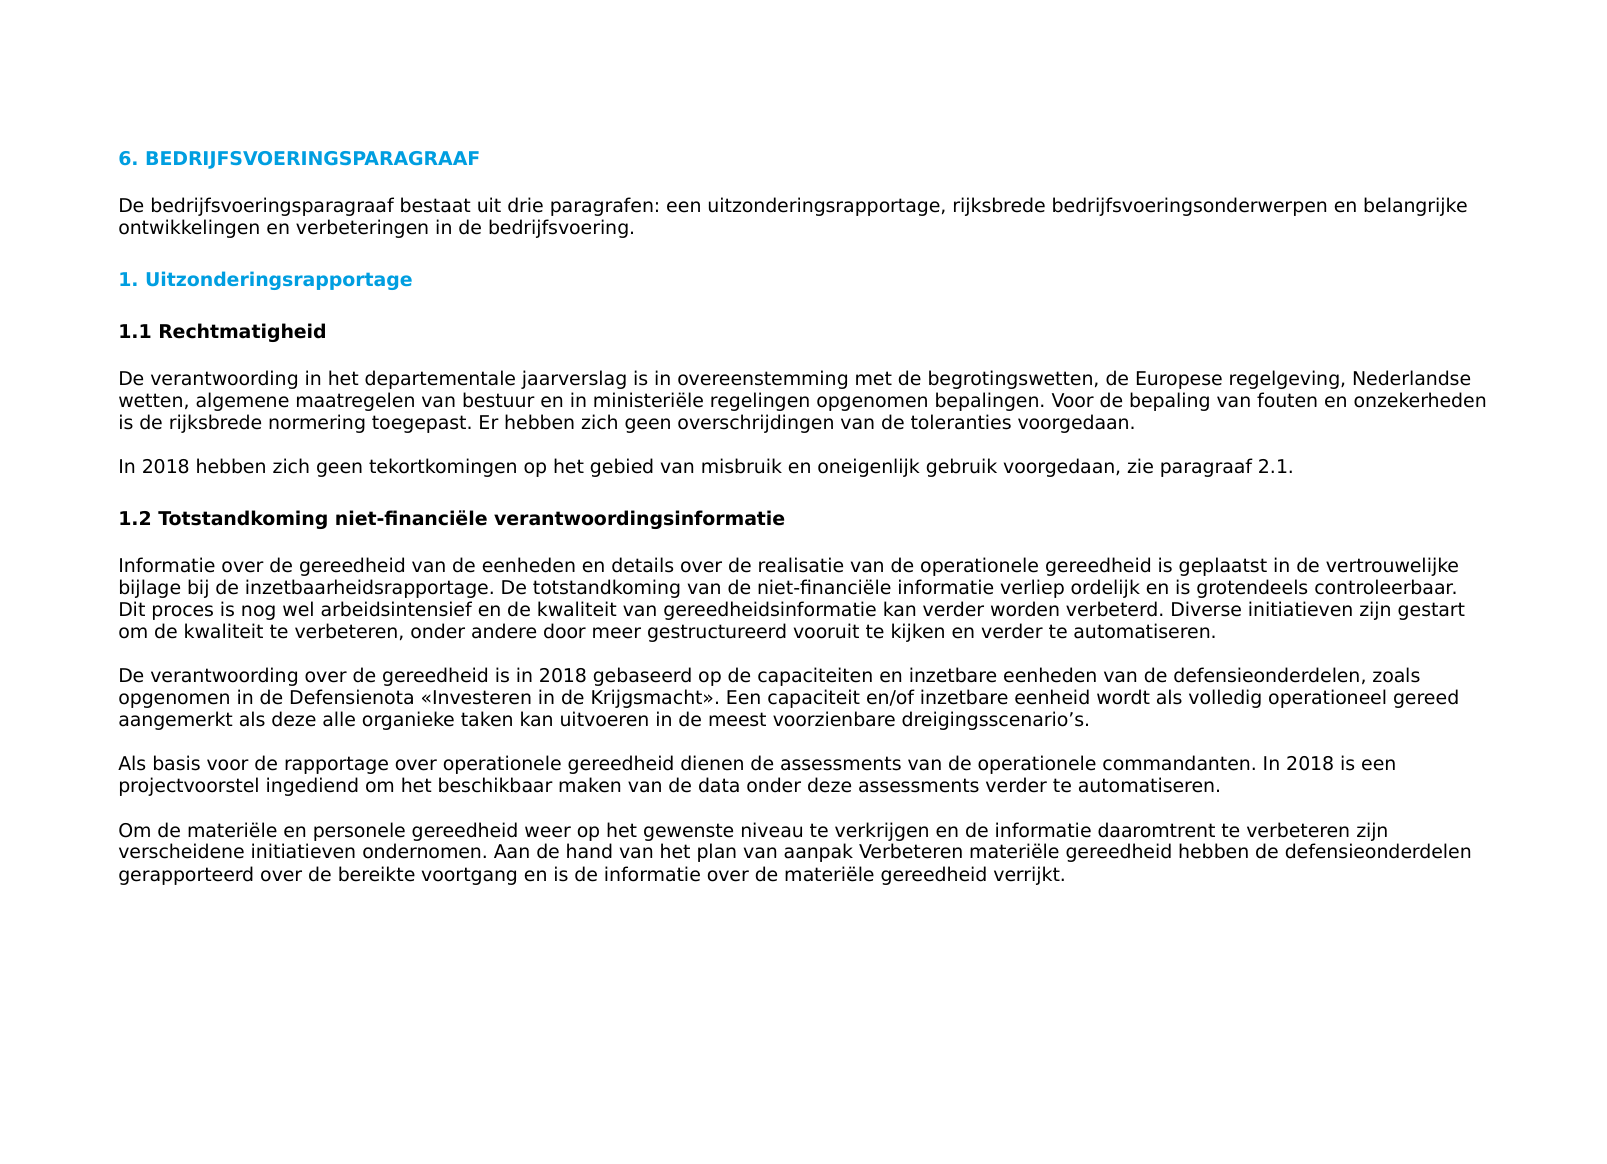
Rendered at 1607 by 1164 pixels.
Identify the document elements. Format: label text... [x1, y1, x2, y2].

text Om de materiële en personele gereedheid weer op het gewenste niveau te verkrijgen en de informatie daaromtrent te verbeteren zijn verscheidene initiatieven ondernomen. Aan de hand van het plan van aanpak Verbeteren materiële gereedheid hebben de defensieonderdelen gerapporteerd over de bereikte voortgang en is de informatie over de materiële gereedheid verrijkt. [118, 819, 1488, 885]
text De verantwoording over de gereedheid is in 2018 gebaseerd op de capaciteiten en inzetbare eenheden van de defensieonderdelen, zoals opgenomen in de Defensienota «Investeren in de Krijgsmacht». Een capaciteit en/of inzetbare eenheid wordt als volledig operationeel gereed aangemerkt als deze alle organieke taken kan uitvoeren in de meest voorzienbare dreigingsscenario’s. [118, 665, 1488, 731]
subtitle 6. BEDRIJFSVOERINGSPARAGRAAF [118, 148, 1488, 170]
text In 2018 hebben zich geen tekortkomingen op het gebied van misbruik en oneigenlijk gebruik voorgedaan, zie paragraaf 2.1. [118, 456, 1488, 478]
text De bedrijfsvoeringsparagraaf bestaat uit drie paragrafen: een uitzonderingsrapportage, rijksbrede bedrijfsvoeringsonderwerpen en belangrijke ontwikkelingen en verbeteringen in de bedrijfsvoering. [118, 195, 1488, 239]
subtitle 1.1 Rechtmatigheid [118, 321, 1488, 343]
text De verantwoording in het departementale jaarverslag is in overeenstemming met de begrotingswetten, de Europese regelgeving, Nederlandse wetten, algemene maatregelen van bestuur en in ministeriële regelingen opgenomen bepalingen. Voor de bepaling van fouten en onzekerheden is de rijksbrede normering toegepast. Er hebben zich geen overschrijdingen van de toleranties voorgedaan. [118, 368, 1488, 434]
text Als basis voor de rapportage over operationele gereedheid dienen de assessments van de operationele commandanten. In 2018 is een projectvoorstel ingediend om het beschikbaar maken van de data onder deze assessments verder te automatiseren. [118, 753, 1488, 797]
subtitle 1.2 Totstandkoming niet-financiële verantwoordingsinformatie [118, 508, 1488, 530]
text Informatie over de gereedheid van de eenheden en details over de realisatie van de operationele gereedheid is geplaatst in de vertrouwelijke bijlage bij de inzetbaarheidsrapportage. De totstandkoming van de niet-financiële informatie verliep ordelijk en is grotendeels controleerbaar. Dit proces is nog wel arbeidsintensief en de kwaliteit van gereedheidsinformatie kan verder worden verbeterd. Diverse initiatieven zijn gestart om de kwaliteit te verbeteren, onder andere door meer gestructureerd vooruit te kijken en verder te automatiseren. [118, 555, 1488, 643]
subtitle 1. Uitzonderingsrapportage [118, 269, 1488, 291]
